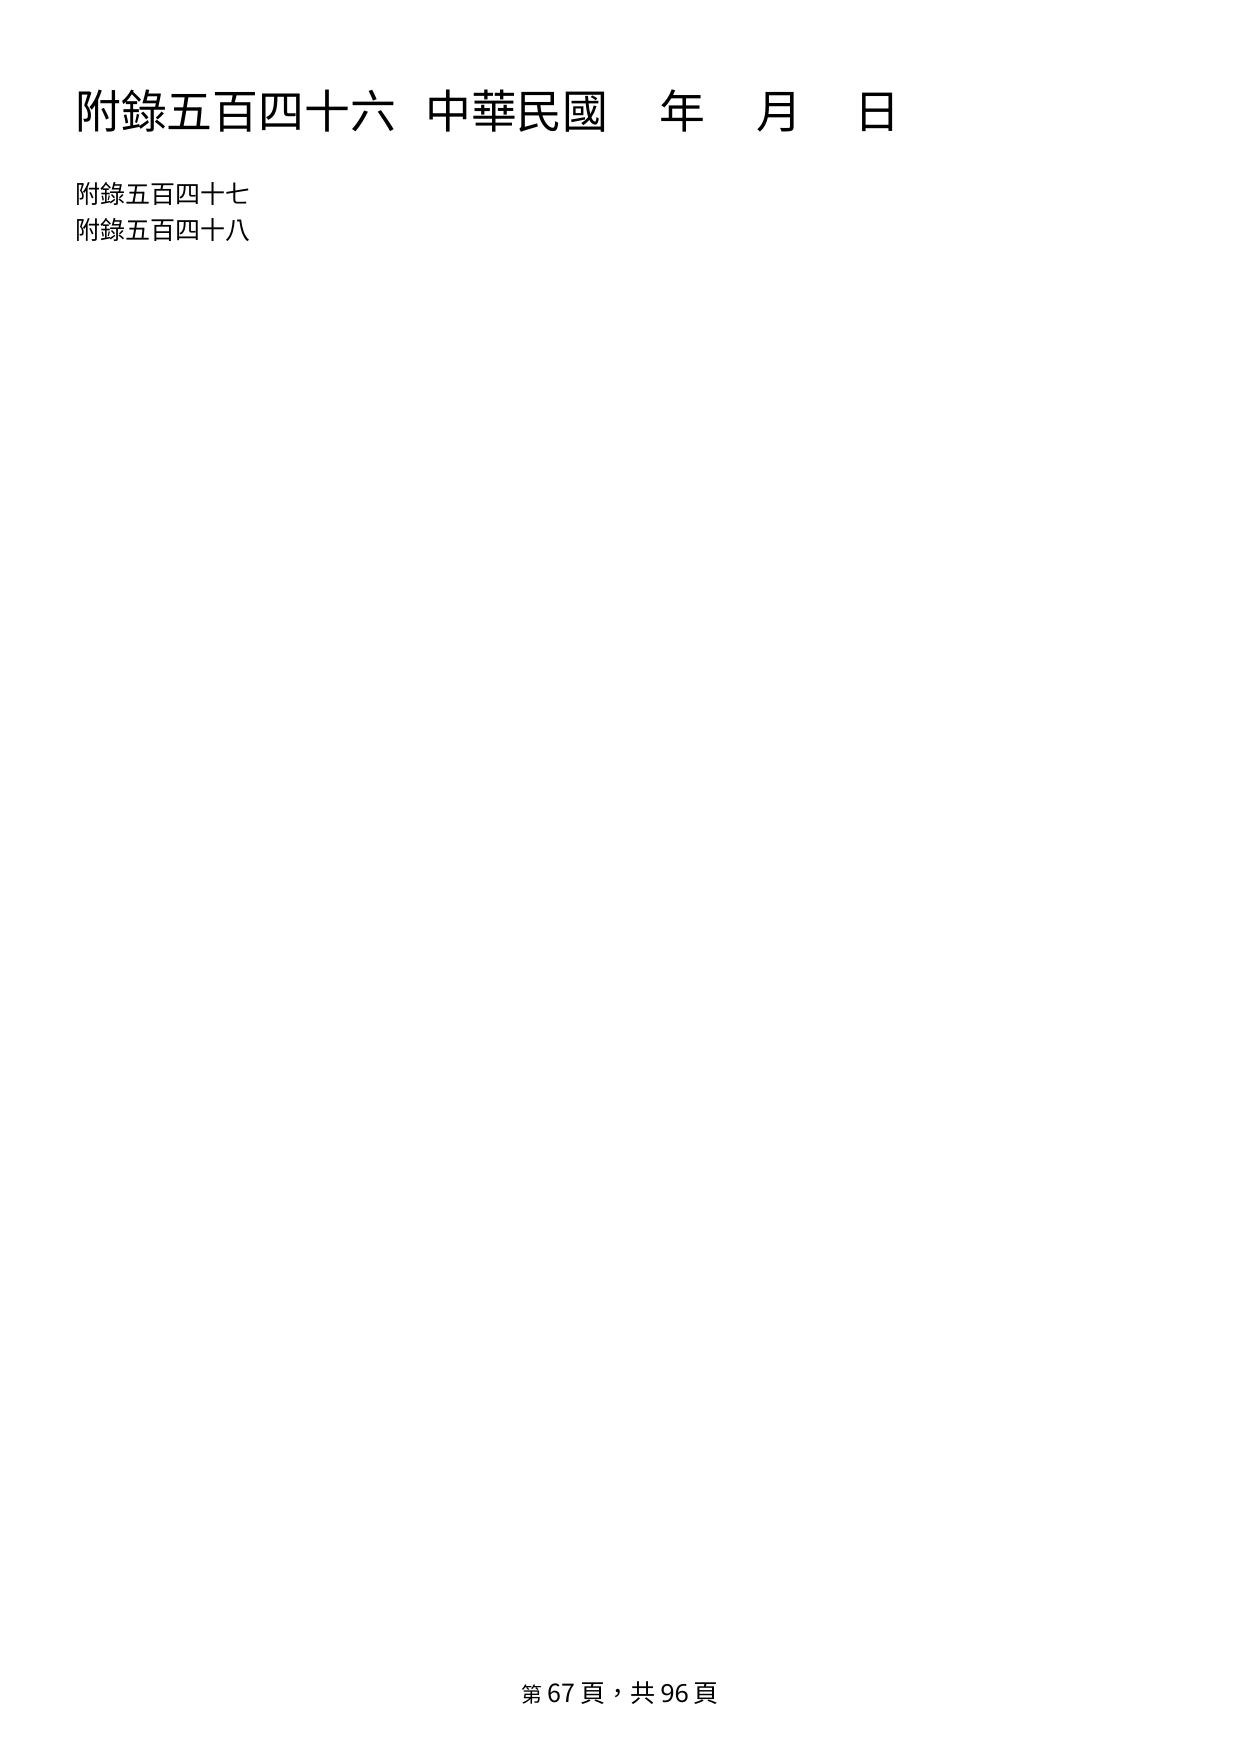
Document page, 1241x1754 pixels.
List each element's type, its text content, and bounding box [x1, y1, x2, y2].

list 中華民國 年 月 日 [75, 75, 1165, 141]
